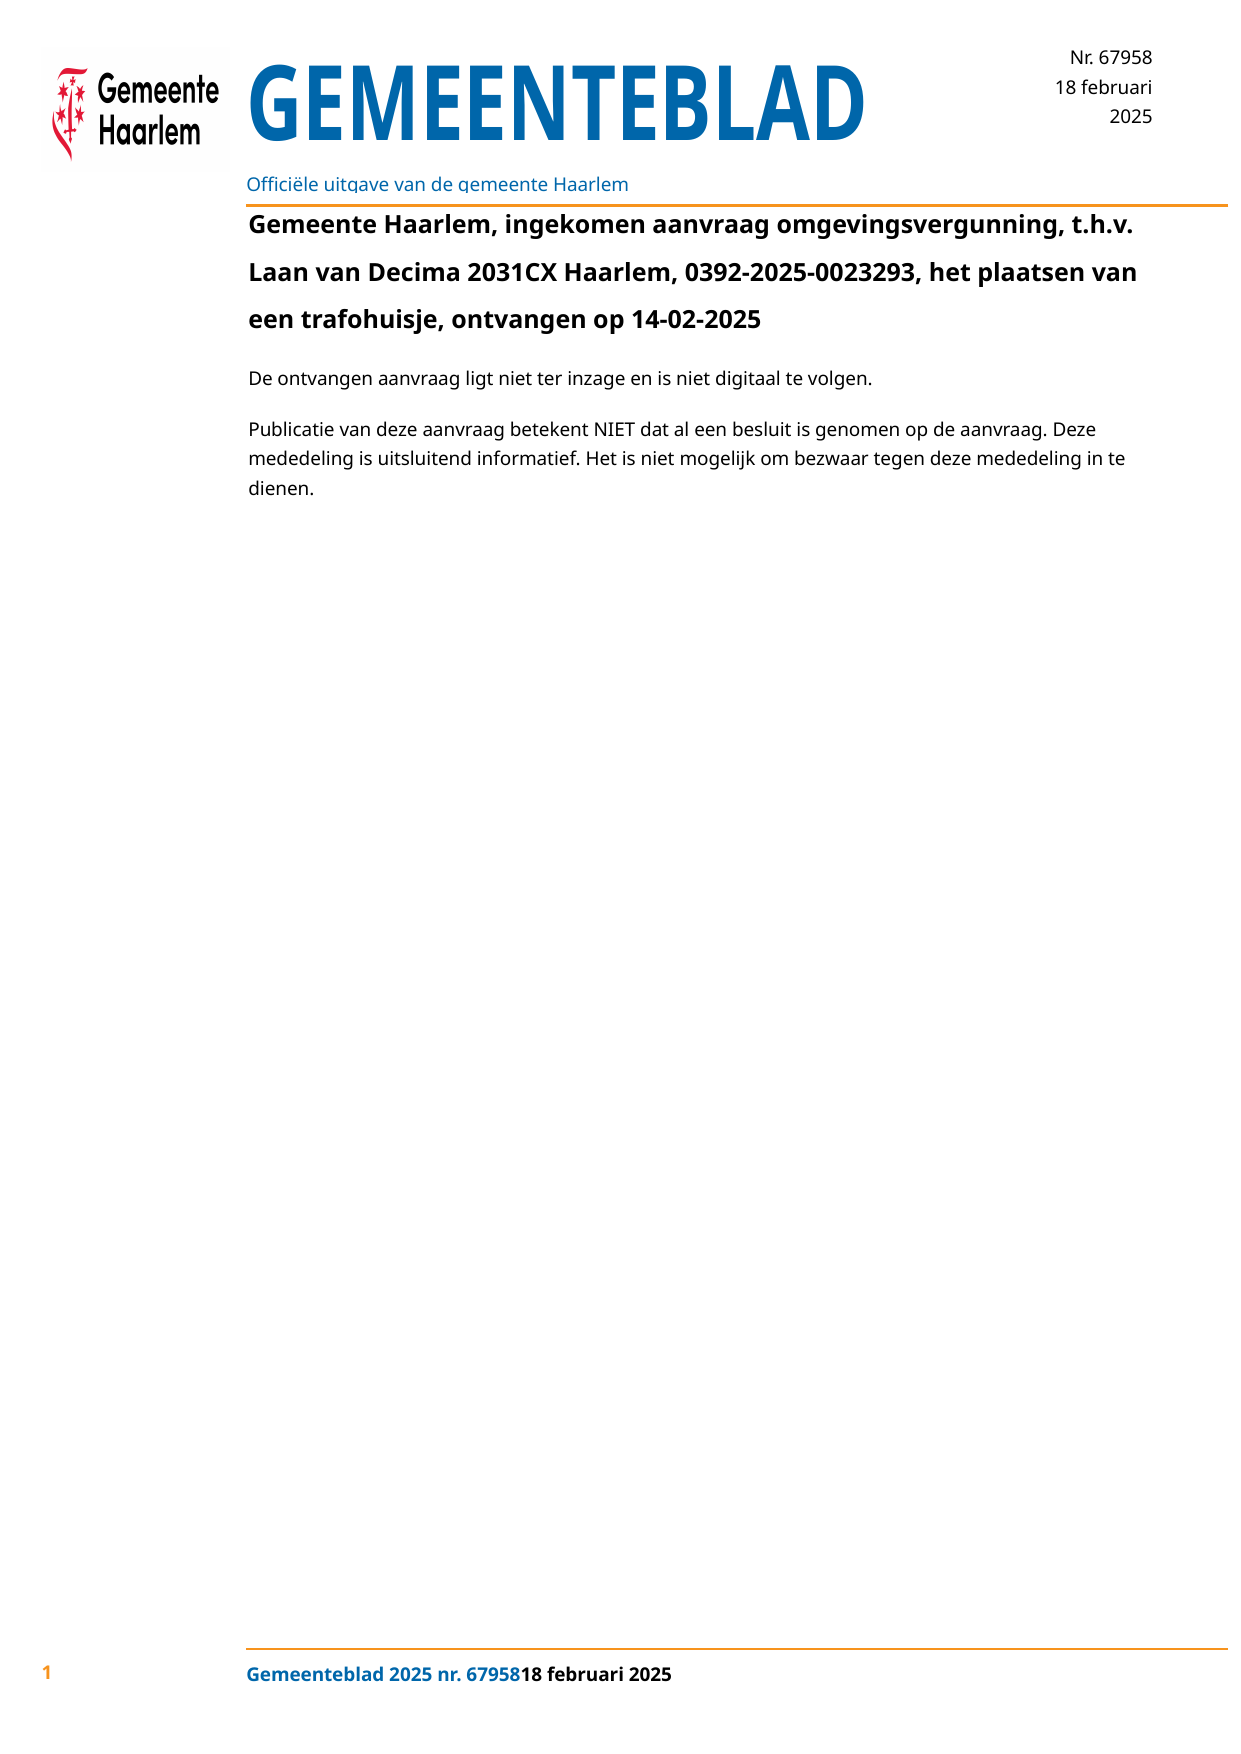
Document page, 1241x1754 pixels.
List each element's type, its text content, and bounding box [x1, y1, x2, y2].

picture [41, 47, 231, 172]
text Publicatie van deze aanvraag betekent NIET dat al een besluit is genomen op de aanvraag. Deze mededeling is uitsluitend informatief. Het is niet mogelijk om bezwaar tegen deze mededeling in te dienen. [248, 416, 1152, 501]
text Gemeente Haarlem, ingekomen aanvraag omgevingsvergunning, t.h.v. Laan van Decima 2031CX Haarlem, 0392-2025-0023293, het plaatsen van een trafohuisje, ontvangen op 14-02-2025 [248, 207, 1152, 336]
text De ontvangen aanvraag ligt niet ter inzage en is niet digitaal te volgen. [248, 366, 1152, 391]
